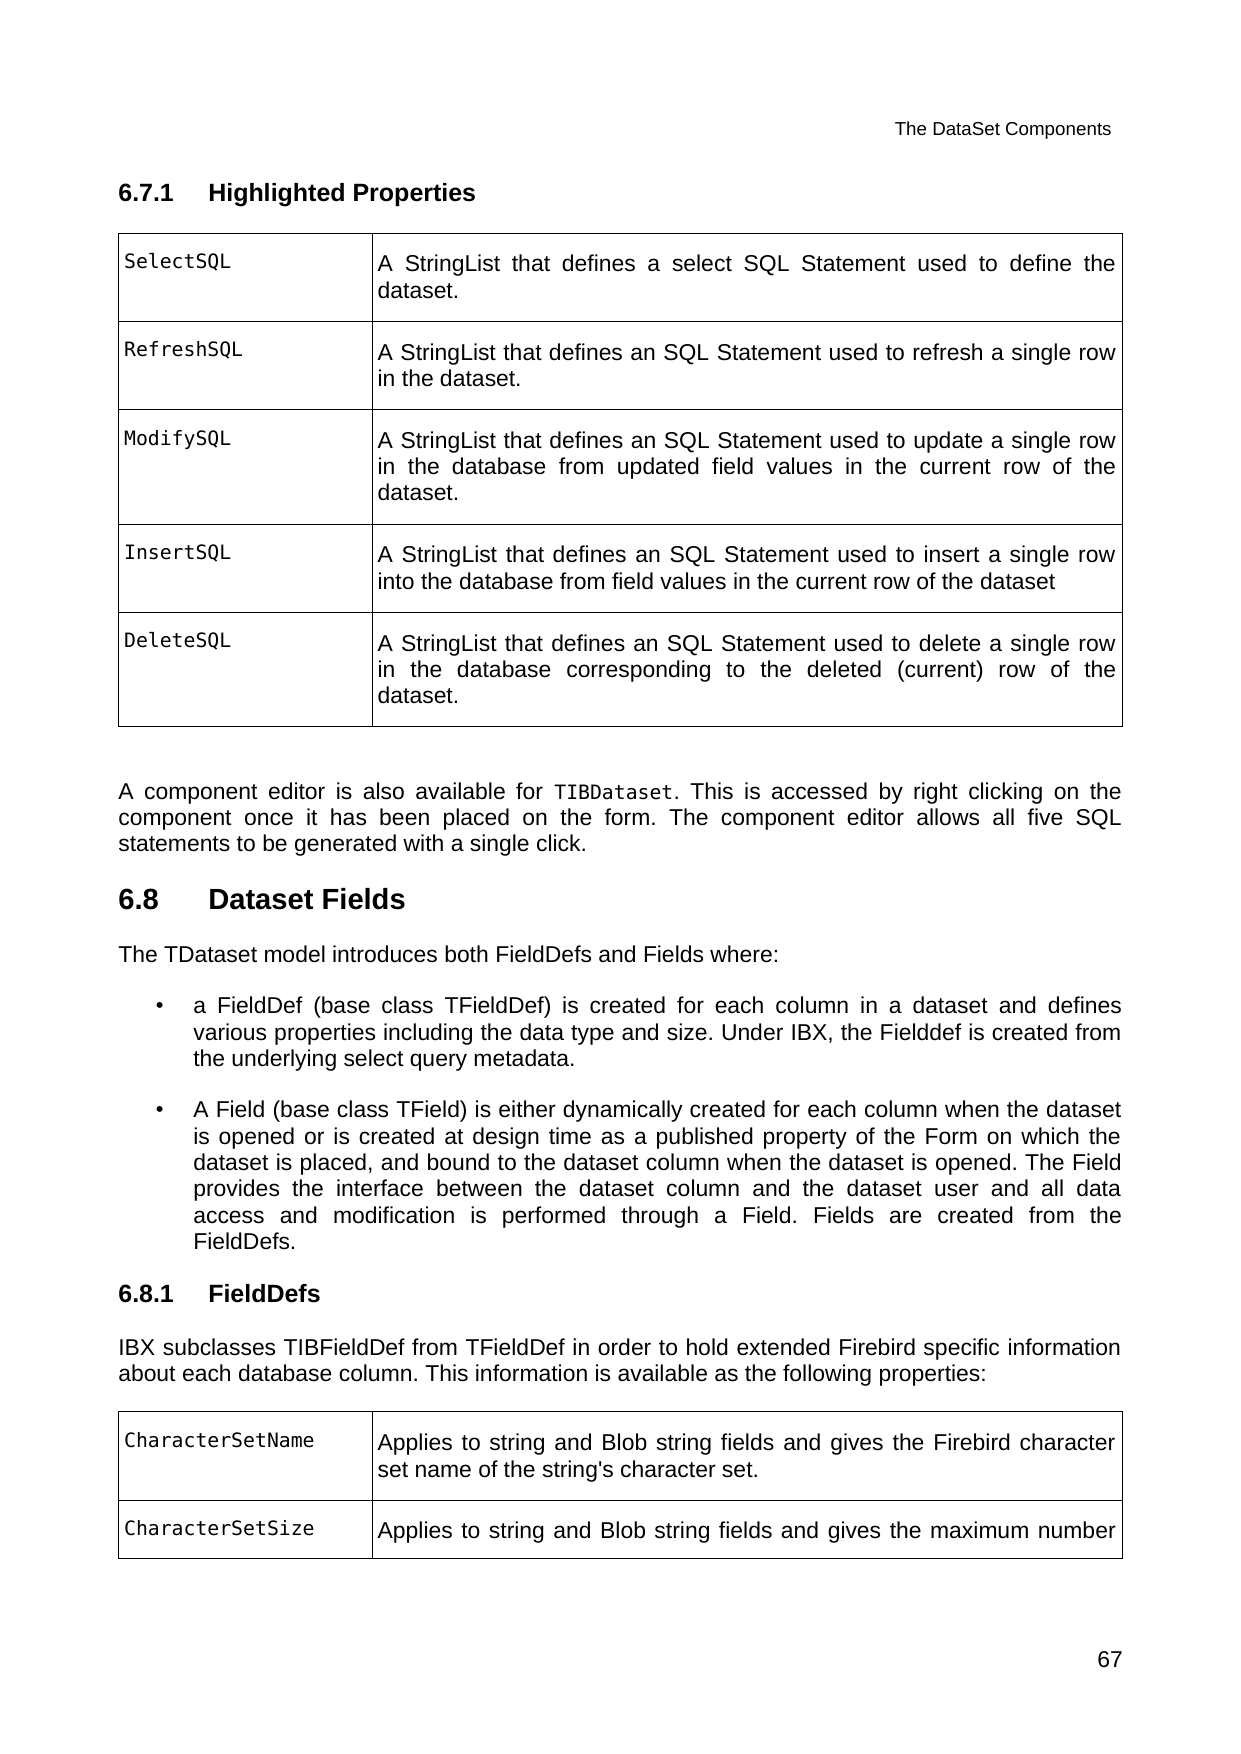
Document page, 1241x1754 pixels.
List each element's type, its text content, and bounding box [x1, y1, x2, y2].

table_cell CharacterSetSize [119, 1501, 372, 1558]
table_cell A StringList that defines an SQL Statement used to update a single row in the database from updated field values in the current row of the dataset. [373, 410, 1122, 523]
list A Field (base class TField) is either dynamically created for each column when the dataset is opened or is created at design time as a published property of the Form on which the dataset is placed, and bound to the dataset column when the dataset is opened. The Field provides the interface between the dataset column and the dataset user and all data access and modification is performed through a Field. Fields are created from the FieldDefs. [156, 1096, 1122, 1254]
table_header CharacterSetName [119, 1412, 372, 1499]
table_header Applies to string and Blob string fields and gives the Firebird character set name of the string's character set. [373, 1412, 1122, 1499]
table_cell InsertSQL [119, 525, 372, 612]
table_cell A StringList that defines an SQL Statement used to refresh a single row in the dataset. [373, 322, 1122, 409]
table_cell ModifySQL [119, 410, 372, 523]
text IBX subclasses TIBFieldDef from TFieldDef in order to hold extended Firebird specific information about each database column. This information is available as the following properties: [118, 1334, 1122, 1386]
subtitle FieldDefs [118, 1279, 1122, 1308]
table_cell RefreshSQL [119, 322, 372, 409]
subtitle Highlighted Properties [118, 178, 1122, 207]
table_cell Applies to string and Blob string fields and gives the maximum number [373, 1501, 1122, 1558]
table_header SelectSQL [119, 234, 372, 321]
table_header A StringList that defines a select SQL Statement used to define the dataset. [373, 234, 1122, 321]
text The TDataset model introduces both FieldDefs and Fields where: [118, 941, 1122, 967]
subtitle Dataset Fields [118, 882, 1122, 915]
text A component editor is also available for TIBDataset. This is accessed by right clicking on the component once it has been placed on the form. The component editor allows all five SQL statements to be generated with a single click. [118, 778, 1122, 857]
table_cell A StringList that defines an SQL Statement used to delete a single row in the database corresponding to the deleted (current) row of the dataset. [373, 613, 1122, 726]
table_cell A StringList that defines an SQL Statement used to insert a single row into the database from field values in the current row of the dataset [373, 525, 1122, 612]
list a FieldDef (base class TFieldDef) is created for each column in a dataset and defines various properties including the data type and size. Under IBX, the Fielddef is created from the underlying select query metadata. [156, 992, 1122, 1071]
table_cell DeleteSQL [119, 613, 372, 726]
